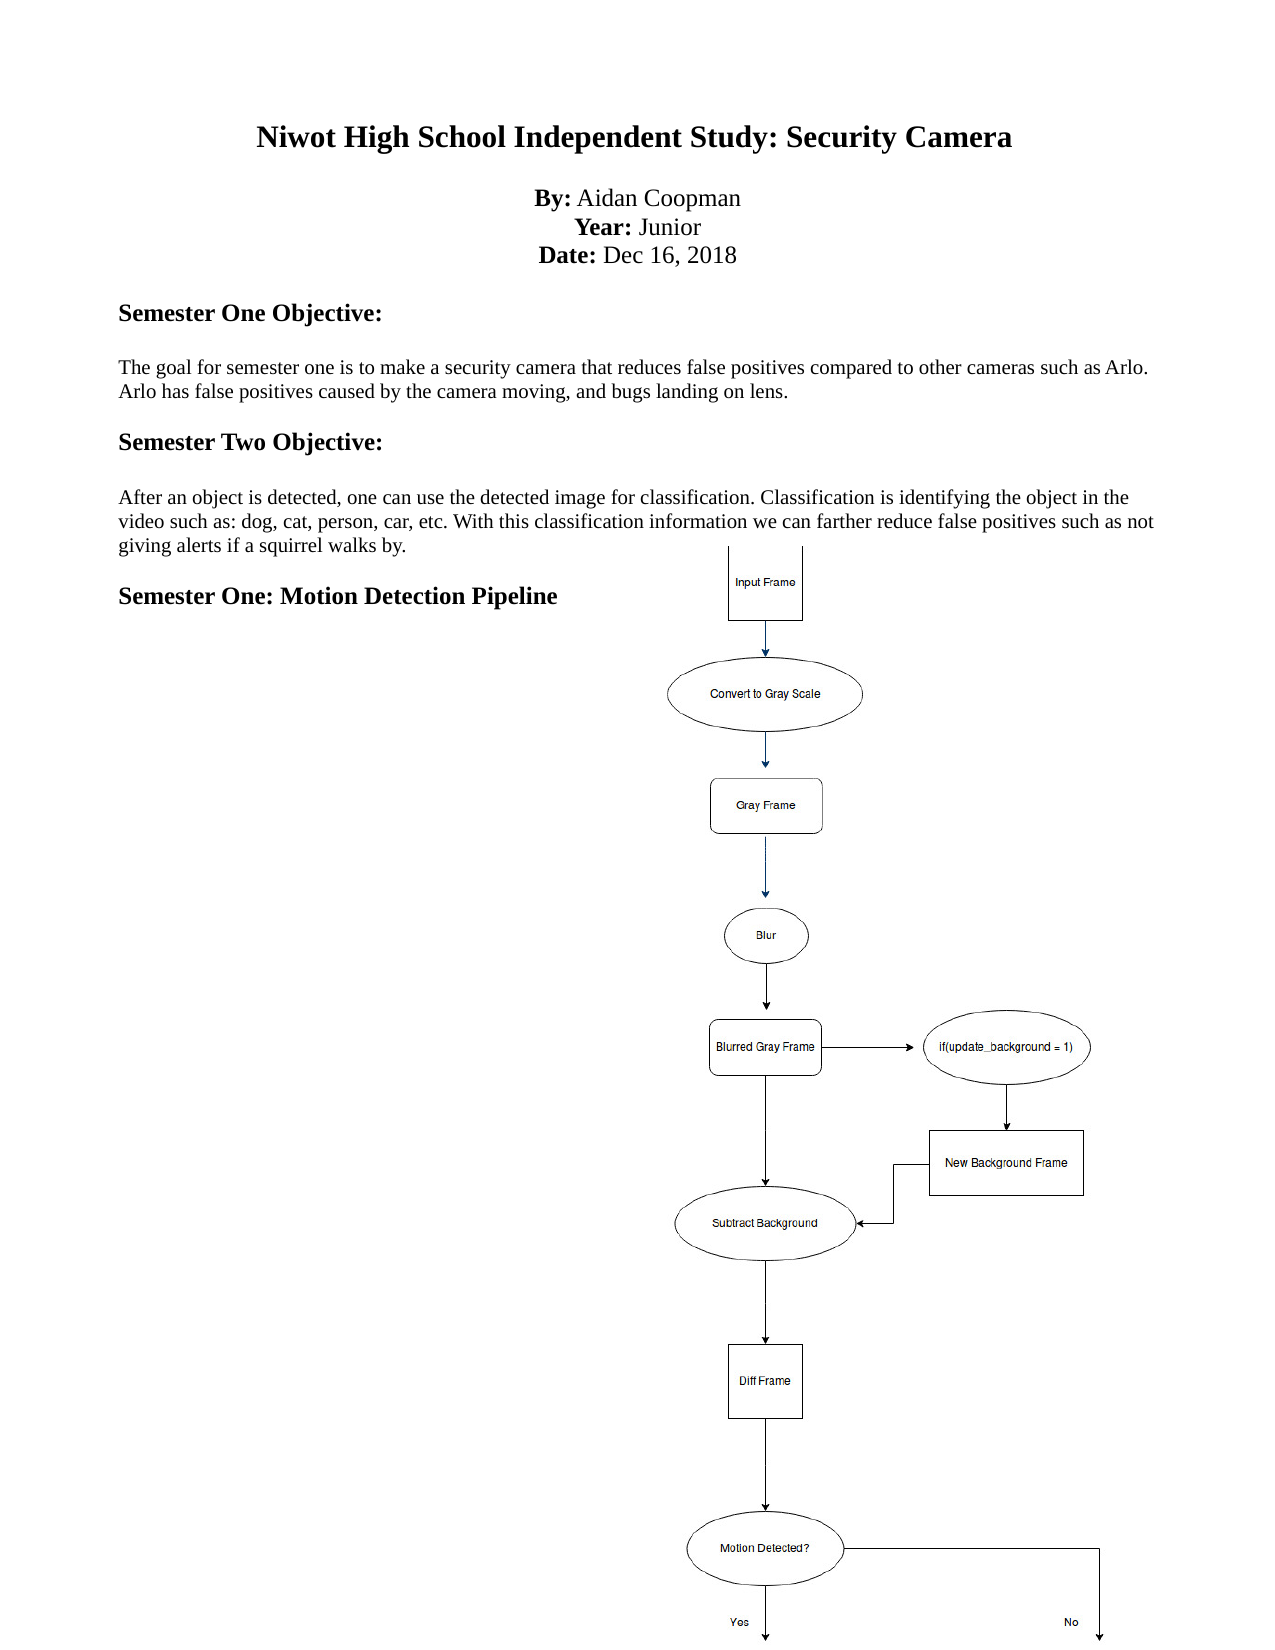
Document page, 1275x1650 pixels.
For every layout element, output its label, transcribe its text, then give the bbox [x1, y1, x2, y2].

text By: Aidan Coopman [118, 183, 1157, 212]
text The goal for semester one is to make a security camera that reduces false positives compared to other cameras such as Arlo. Arlo has false positives caused by the camera moving, and bugs landing on lens. [118, 355, 1157, 403]
text Semester One: Motion Detection Pipeline [118, 581, 667, 610]
text [1108, 581, 1157, 610]
text Semester Two Objective: [118, 427, 1157, 456]
text Year: Junior [118, 212, 1157, 240]
text Semester One Objective: [118, 298, 1157, 327]
picture [667, 546, 1108, 1650]
text Date: Dec 16, 2018 [118, 240, 1157, 269]
text Niwot High School Independent Study: Security Camera [118, 118, 1157, 154]
text After an object is detected, one can use the detected image for classification. Classification is identifying the object in the video such as: dog, cat, person, car, etc. With this classification information we can farther reduce false positives such as not giving alerts if a squirrel walks by. [118, 485, 1157, 557]
